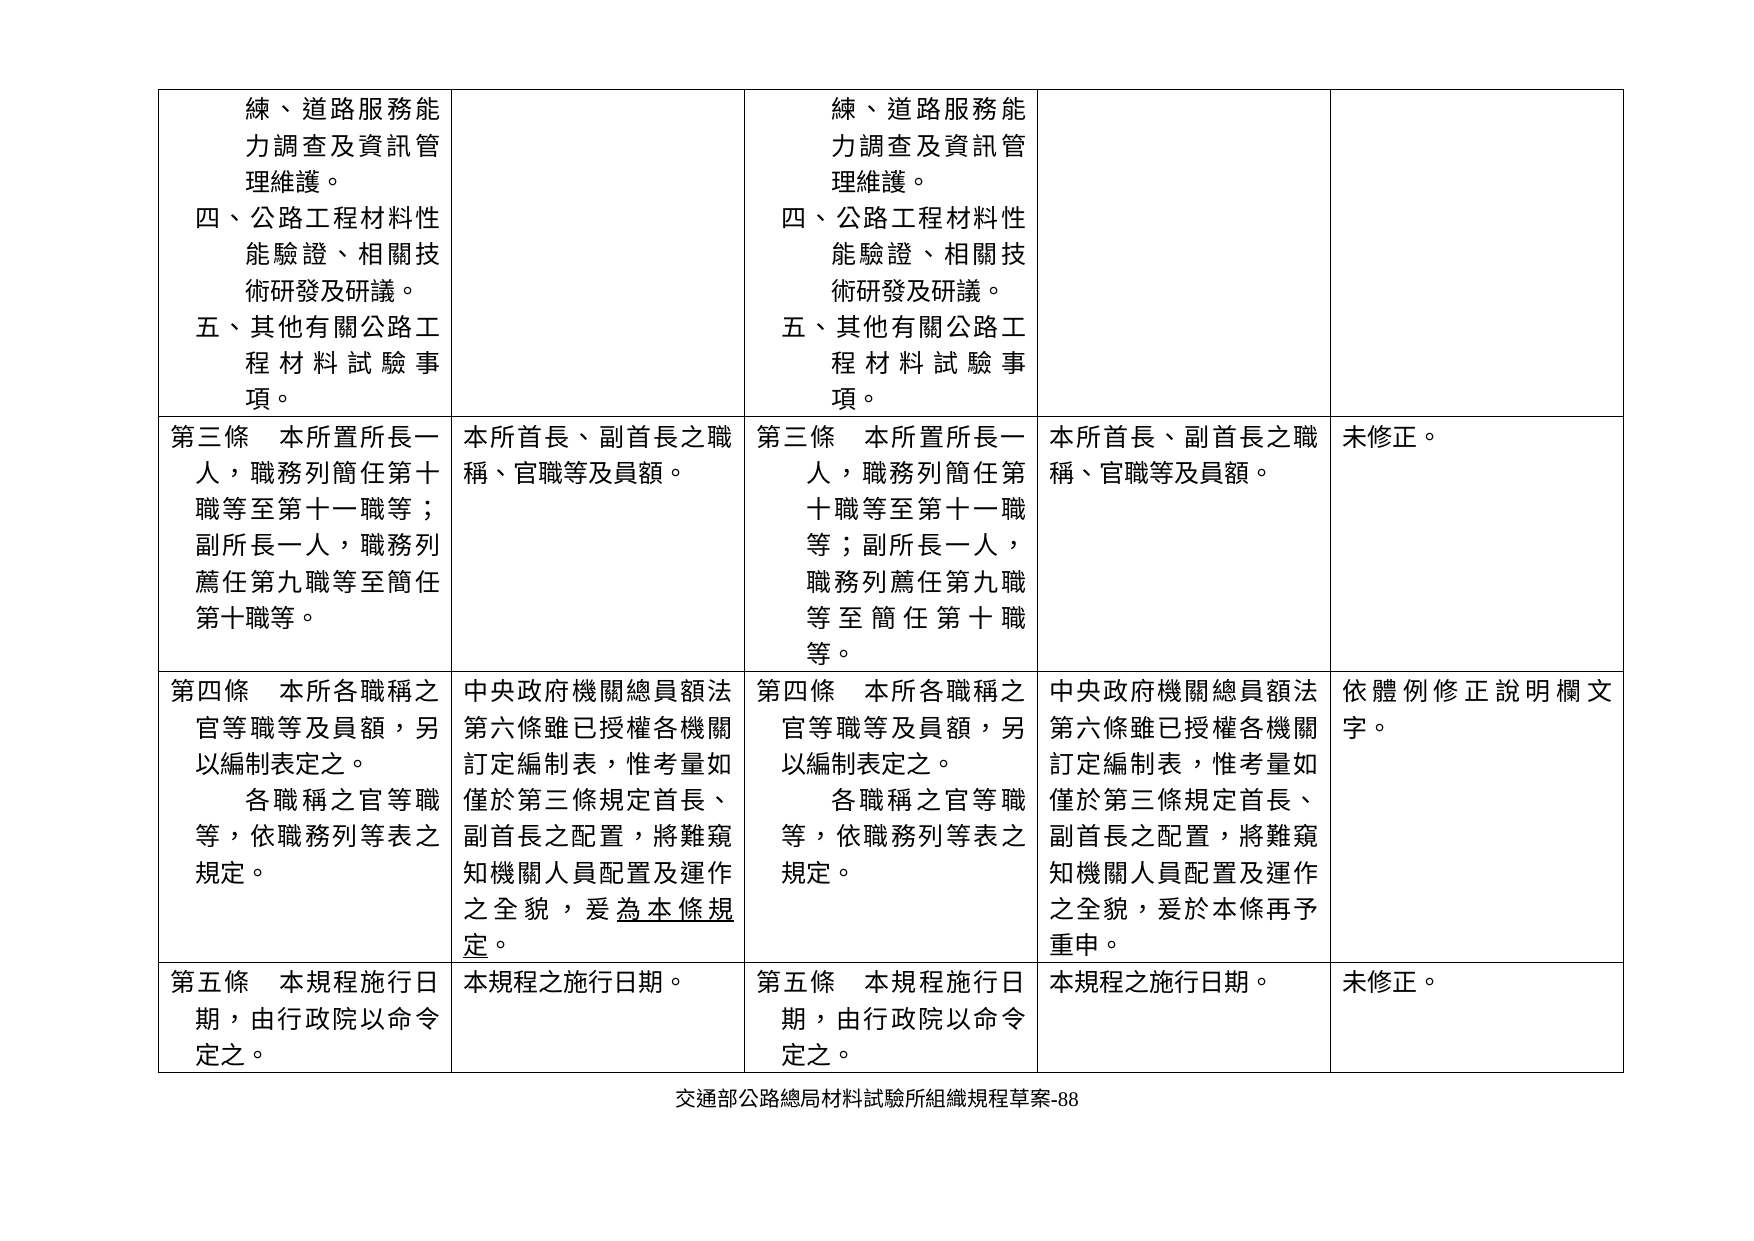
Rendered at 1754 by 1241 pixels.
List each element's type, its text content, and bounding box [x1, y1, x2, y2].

table_cell 本所首長、副首長之職稱、官職等及員額。 [452, 417, 744, 671]
table_cell 第三條 本所置所長一人，職務列簡任第十職等至第十一職等；副所長一人，職務列薦任第九職等至簡任第十職等。 [745, 417, 1037, 671]
table_cell 本所首長、副首長之職稱、官職等及員額。 [1038, 417, 1330, 671]
table_cell 本規程之施行日期。 [452, 963, 744, 1072]
table_cell 第四條 本所各職稱之官等職等及員額，另以編制表定之。 各職稱之官等職等，依職務列等表之規定。 [745, 672, 1037, 962]
table_cell 未修正。 [1331, 417, 1623, 671]
table_cell [1331, 90, 1623, 416]
table_cell 第五條 本規程施行日期，由行政院以命令定之。 [159, 963, 451, 1072]
table_cell [1038, 90, 1330, 416]
table_cell 練、道路服務能力調查及資訊管理維護。 四、公路工程材料性能驗證、相關技術研發及研議。 五、其他有關公路工程材料試驗事項。 [159, 90, 451, 416]
table_cell 中央政府機關總員額法第六條雖已授權各機關訂定編制表，惟考量如僅於第三條規定首長、副首長之配置，將難窺知機關人員配置及運作之全貌，爰為本條規定。 [452, 672, 744, 962]
table_cell 第三條 本所置所長一人，職務列簡任第十職等至第十一職等；副所長一人，職務列薦任第九職等至簡任第十職等。 [159, 417, 451, 671]
table_cell 未修正。 [1331, 963, 1623, 1072]
table_cell 中央政府機關總員額法第六條雖已授權各機關訂定編制表，惟考量如僅於第三條規定首長、副首長之配置，將難窺知機關人員配置及運作之全貌，爰於本條再予重申。 [1038, 672, 1330, 962]
table_cell 第四條 本所各職稱之官等職等及員額，另以編制表定之。 各職稱之官等職等，依職務列等表之規定。 [159, 672, 451, 962]
table_cell 第五條 本規程施行日期，由行政院以命令定之。 [745, 963, 1037, 1072]
table_cell 依體例修正說明欄文字。 [1331, 672, 1623, 962]
table_cell 本規程之施行日期。 [1038, 963, 1330, 1072]
table_cell [452, 90, 744, 416]
table_cell 練、道路服務能力調查及資訊管理維護。 四、公路工程材料性能驗證、相關技術研發及研議。 五、其他有關公路工程材料試驗事項。 [745, 90, 1037, 416]
